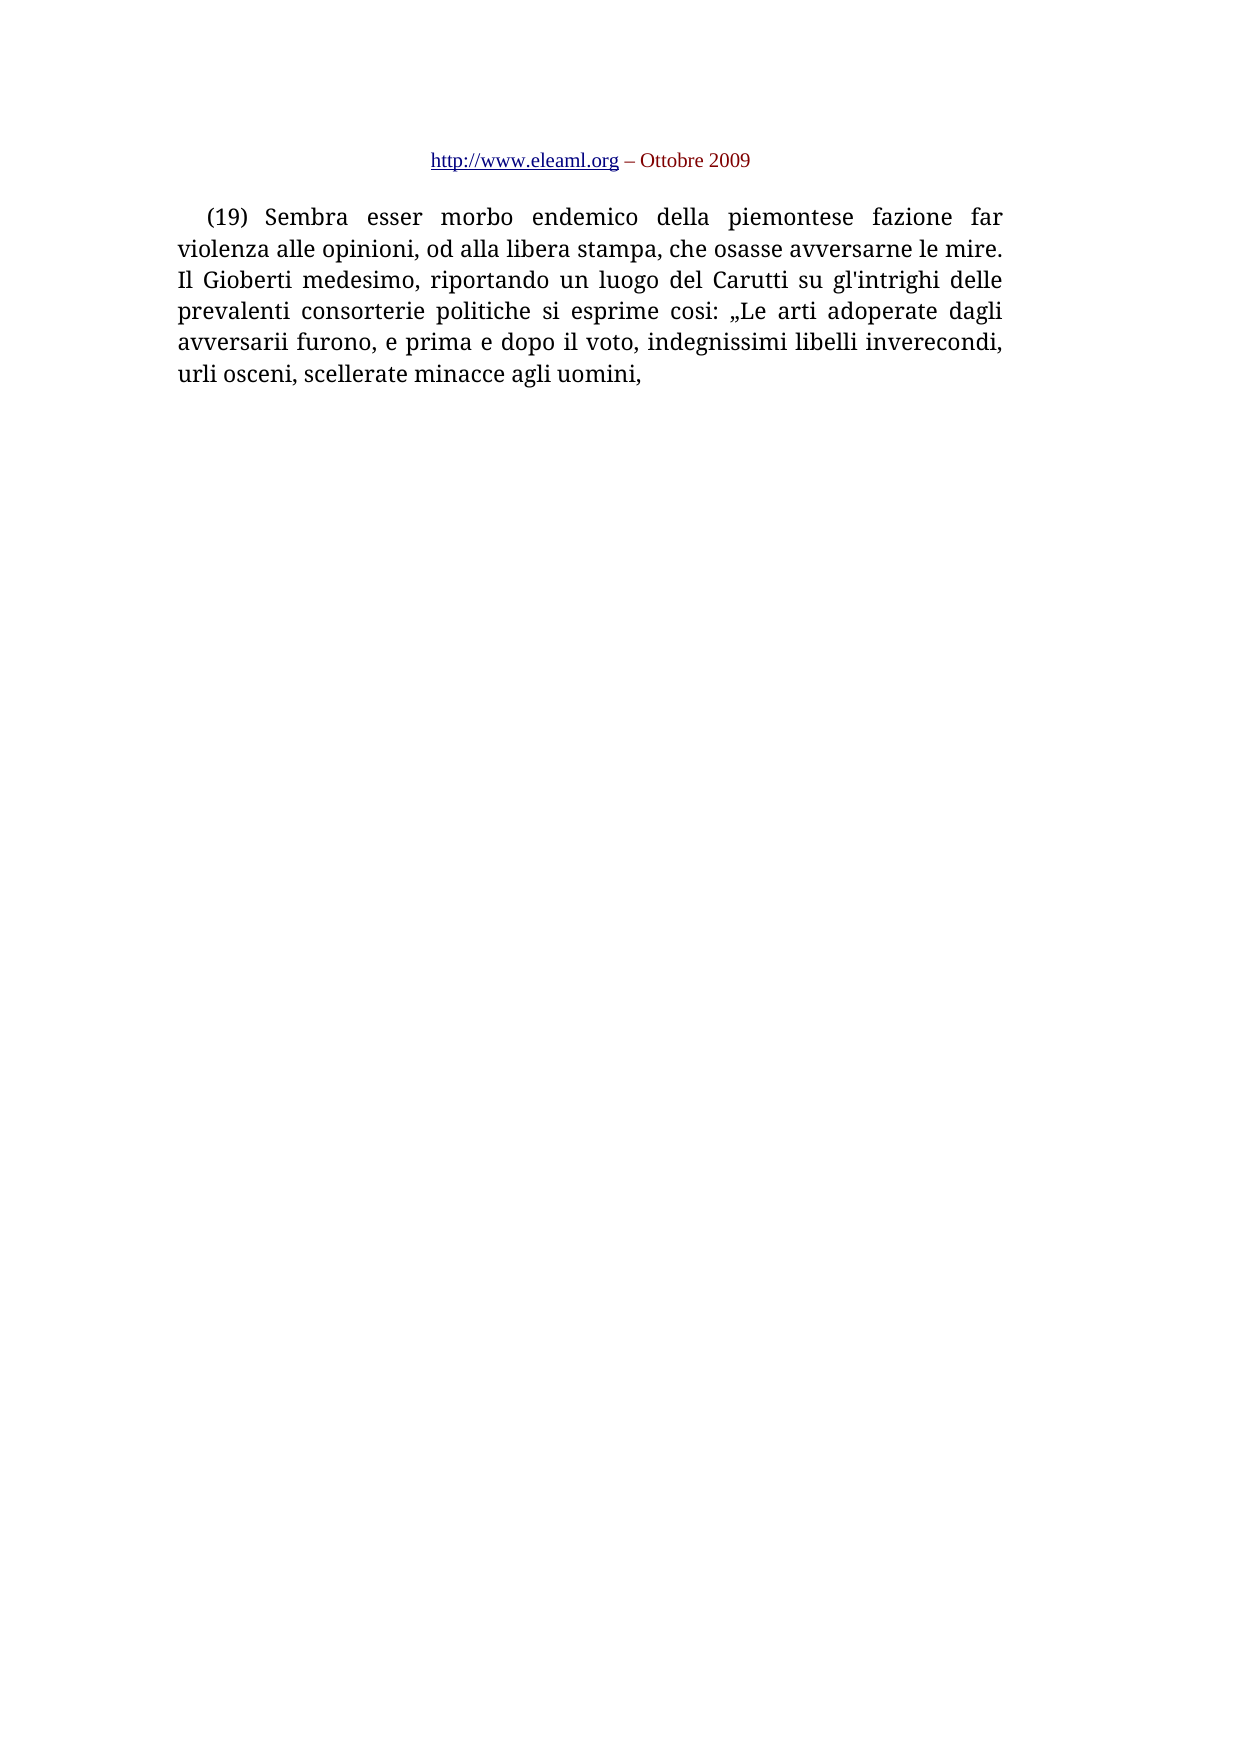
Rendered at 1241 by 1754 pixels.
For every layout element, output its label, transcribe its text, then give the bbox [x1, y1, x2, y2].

text (19) Sembra esser morbo endemico della piemontese fazione far violenza alle opinioni, od alla libera stampa, che osasse avversarne le mire. Il Gioberti medesimo, riportando un luogo del Carutti su gl'intrighi delle prevalenti consorterie politiche si esprime cosi: „Le arti adoperate dagli avversarii furono, e prima e dopo il voto, indegnissimi libelli inverecondi, urli osceni, scellerate minacce agli uomini, [177, 201, 1004, 389]
